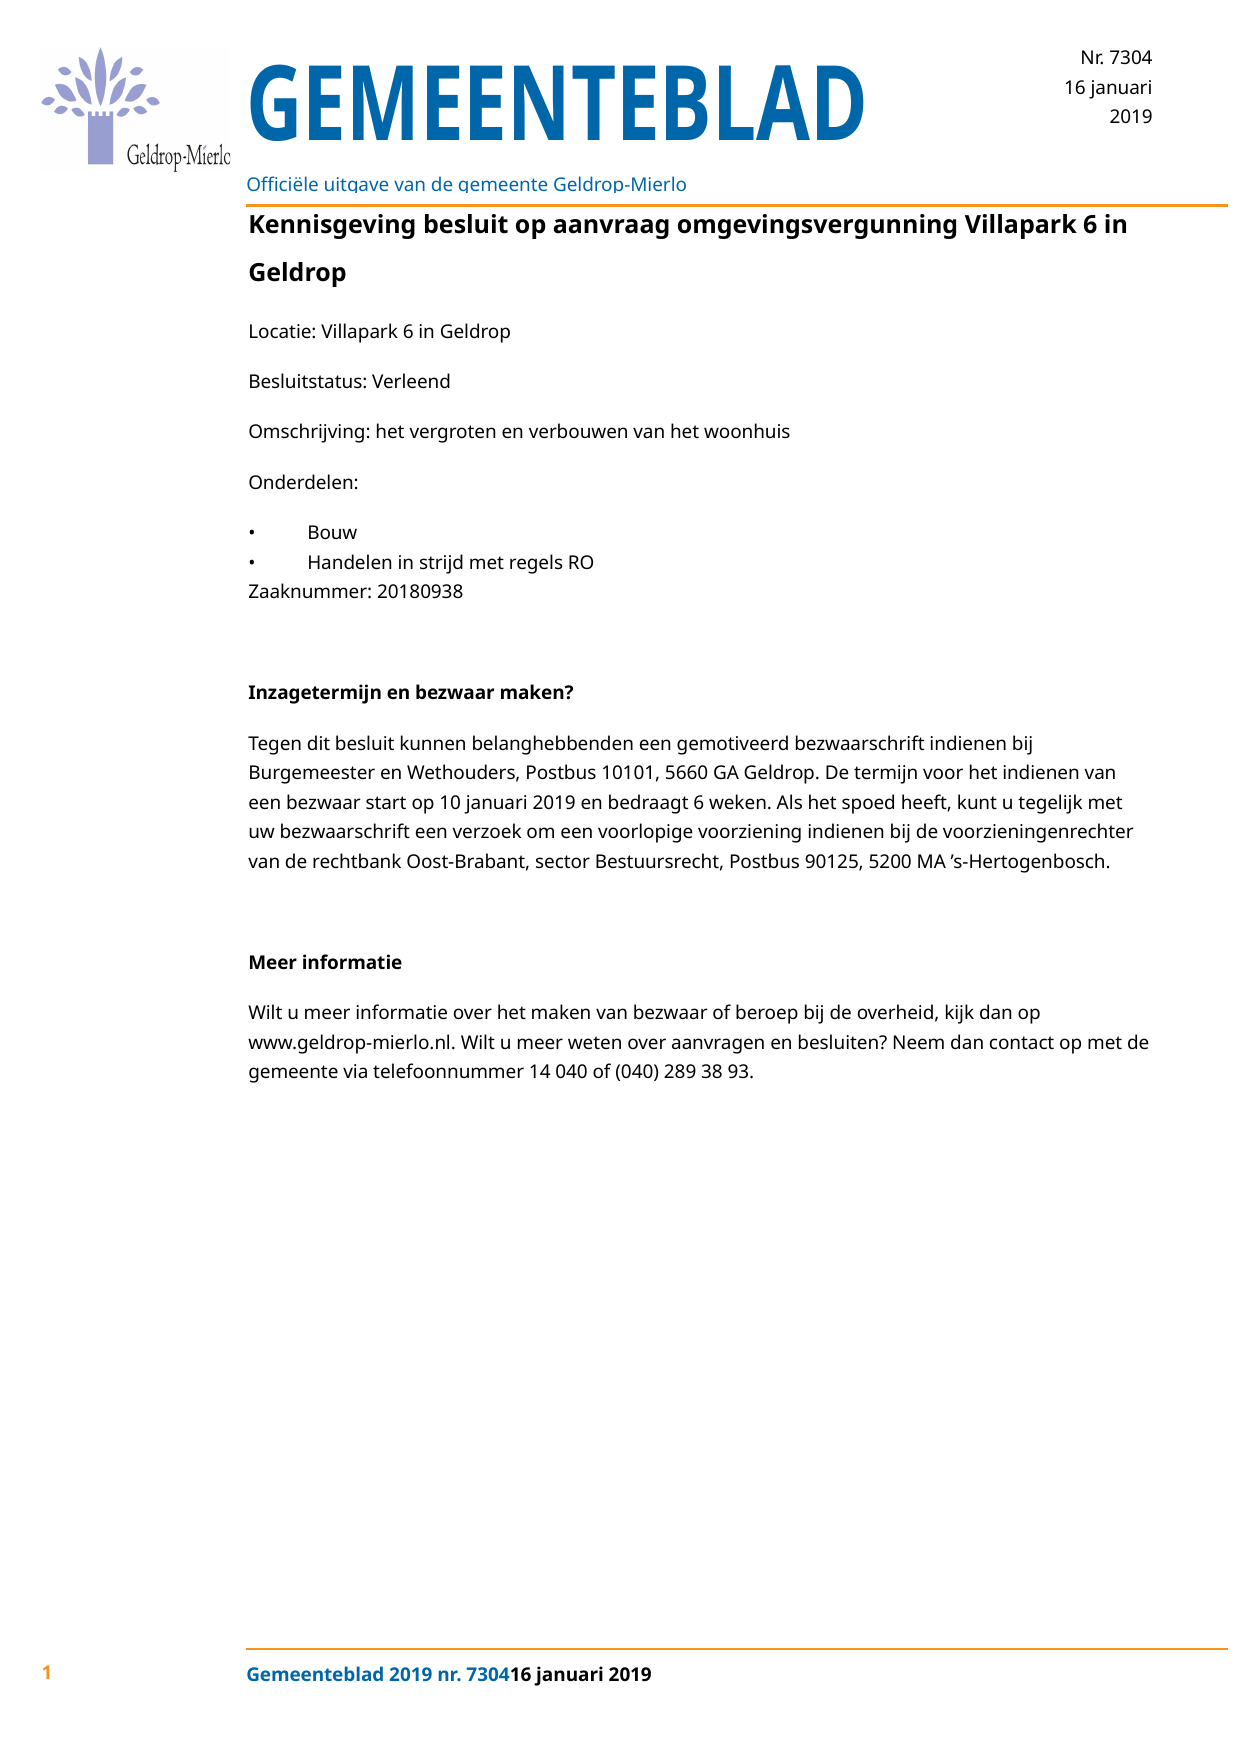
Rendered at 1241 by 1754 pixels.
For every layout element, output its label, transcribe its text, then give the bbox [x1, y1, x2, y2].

text Tegen dit besluit kunnen belanghebbenden een gemotiveerd bezwaarschrift indienen bij Burgemeester en Wethouders, Postbus 10101, 5660 GA Geldrop. De termijn voor het indienen van een bezwaar start op 10 januari 2019 en bedraagt 6 weken. Als het spoed heeft, kunt u tegelijk met uw bezwaarschrift een verzoek om een voorlopige voorziening indienen bij de voorzieningenrechter van de rechtbank Oost-Brabant, sector Bestuursrecht, Postbus 90125, 5200 MA ’s-Hertogenbosch. [248, 730, 1152, 874]
text Zaaknummer: 20180938 [248, 579, 1152, 604]
text Meer informatie [248, 949, 1152, 975]
text Omschrijving: het vergroten en verbouwen van het woonhuis [248, 419, 1152, 444]
text Inzagetermijn en bezwaar maken? [248, 679, 1152, 705]
text Besluitstatus: Verleend [248, 368, 1152, 394]
list Bouw [248, 519, 1152, 545]
text Kennisgeving besluit op aanvraag omgevingsvergunning Villapark 6 in Geldrop [248, 207, 1152, 288]
text Wilt u meer informatie over het maken van bezwaar of beroep bij de overheid, kijk dan op www.geldrop-mierlo.nl. Wilt u meer weten over aanvragen en besluiten? Neem dan contact op met de gemeente via telefoonnummer 14 040 of (040) 289 38 93. [248, 999, 1152, 1084]
text Locatie: Villapark 6 in Geldrop [248, 318, 1152, 344]
list Handelen in strijd met regels RO [248, 549, 1152, 575]
text Onderdelen: [248, 469, 1152, 495]
picture [41, 47, 231, 172]
